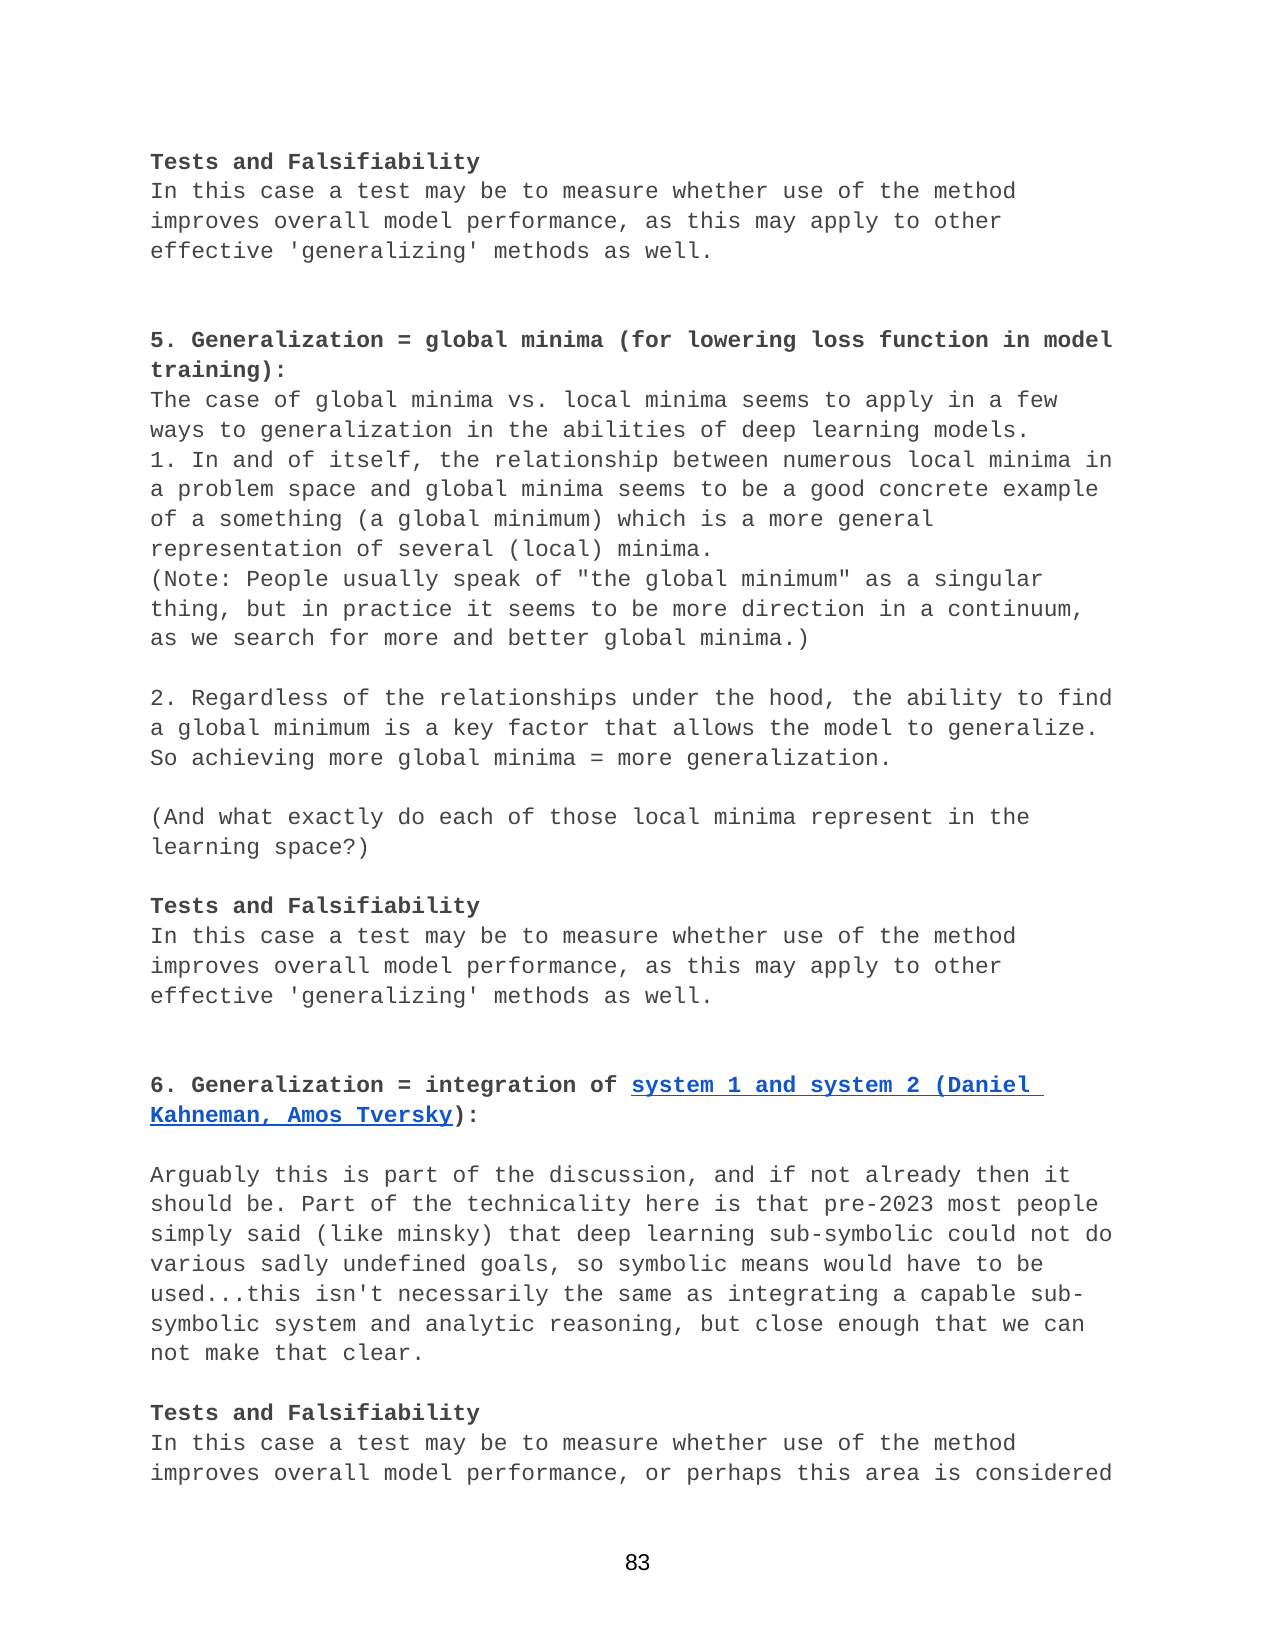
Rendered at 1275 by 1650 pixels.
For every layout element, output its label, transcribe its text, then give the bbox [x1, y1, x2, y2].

text 6. Generalization = integration of system 1 and system 2 (Daniel Kahneman, Amos Tversky): [150, 1073, 1125, 1129]
text In this case a test may be to measure whether use of the method improves overall model performance, as this may apply to other effective 'generalizing' methods as well. [150, 924, 1125, 1010]
text Tests and Falsifiability [150, 1401, 1125, 1427]
text (And what exactly do each of those local minima represent in the learning space?) [150, 805, 1125, 861]
text Arguably this is part of the discussion, and if not already then it should be. Part of the technicality here is that pre-2023 most people simply said (like minsky) that deep learning sub-symbolic could not do various sadly undefined goals, so symbolic means would have to be used...this isn't necessarily the same as integrating a capable sub-symbolic system and analytic reasoning, but close enough that we can not make that clear. [150, 1163, 1125, 1368]
text 5. Generalization = global minima (for lowering loss function in model training): [150, 329, 1125, 384]
text Tests and Falsifiability [150, 895, 1125, 921]
text In this case a test may be to measure whether use of the method improves overall model performance, or perhaps this area is considered [150, 1431, 1125, 1487]
text Tests and Falsifiability [150, 150, 1125, 176]
text 2. Regardless of the relationships under the hood, the ability to find a global minimum is a key factor that allows the model to generalize. So achieving more global minima = more generalization. [150, 686, 1125, 772]
text (Note: People usually speak of "the global minimum" as a singular thing, but in practice it seems to be more direction in a continuum, as we search for more and better global minima.) [150, 567, 1125, 653]
text 1. In and of itself, the relationship between numerous local minima in a problem space and global minima seems to be a good concrete example of a something (a global minimum) which is a more general representation of several (local) minima. [150, 448, 1125, 563]
text The case of global minima vs. local minima seems to apply in a few ways to generalization in the abilities of deep learning models. [150, 388, 1125, 444]
text In this case a test may be to measure whether use of the method improves overall model performance, as this may apply to other effective 'generalizing' methods as well. [150, 180, 1125, 265]
